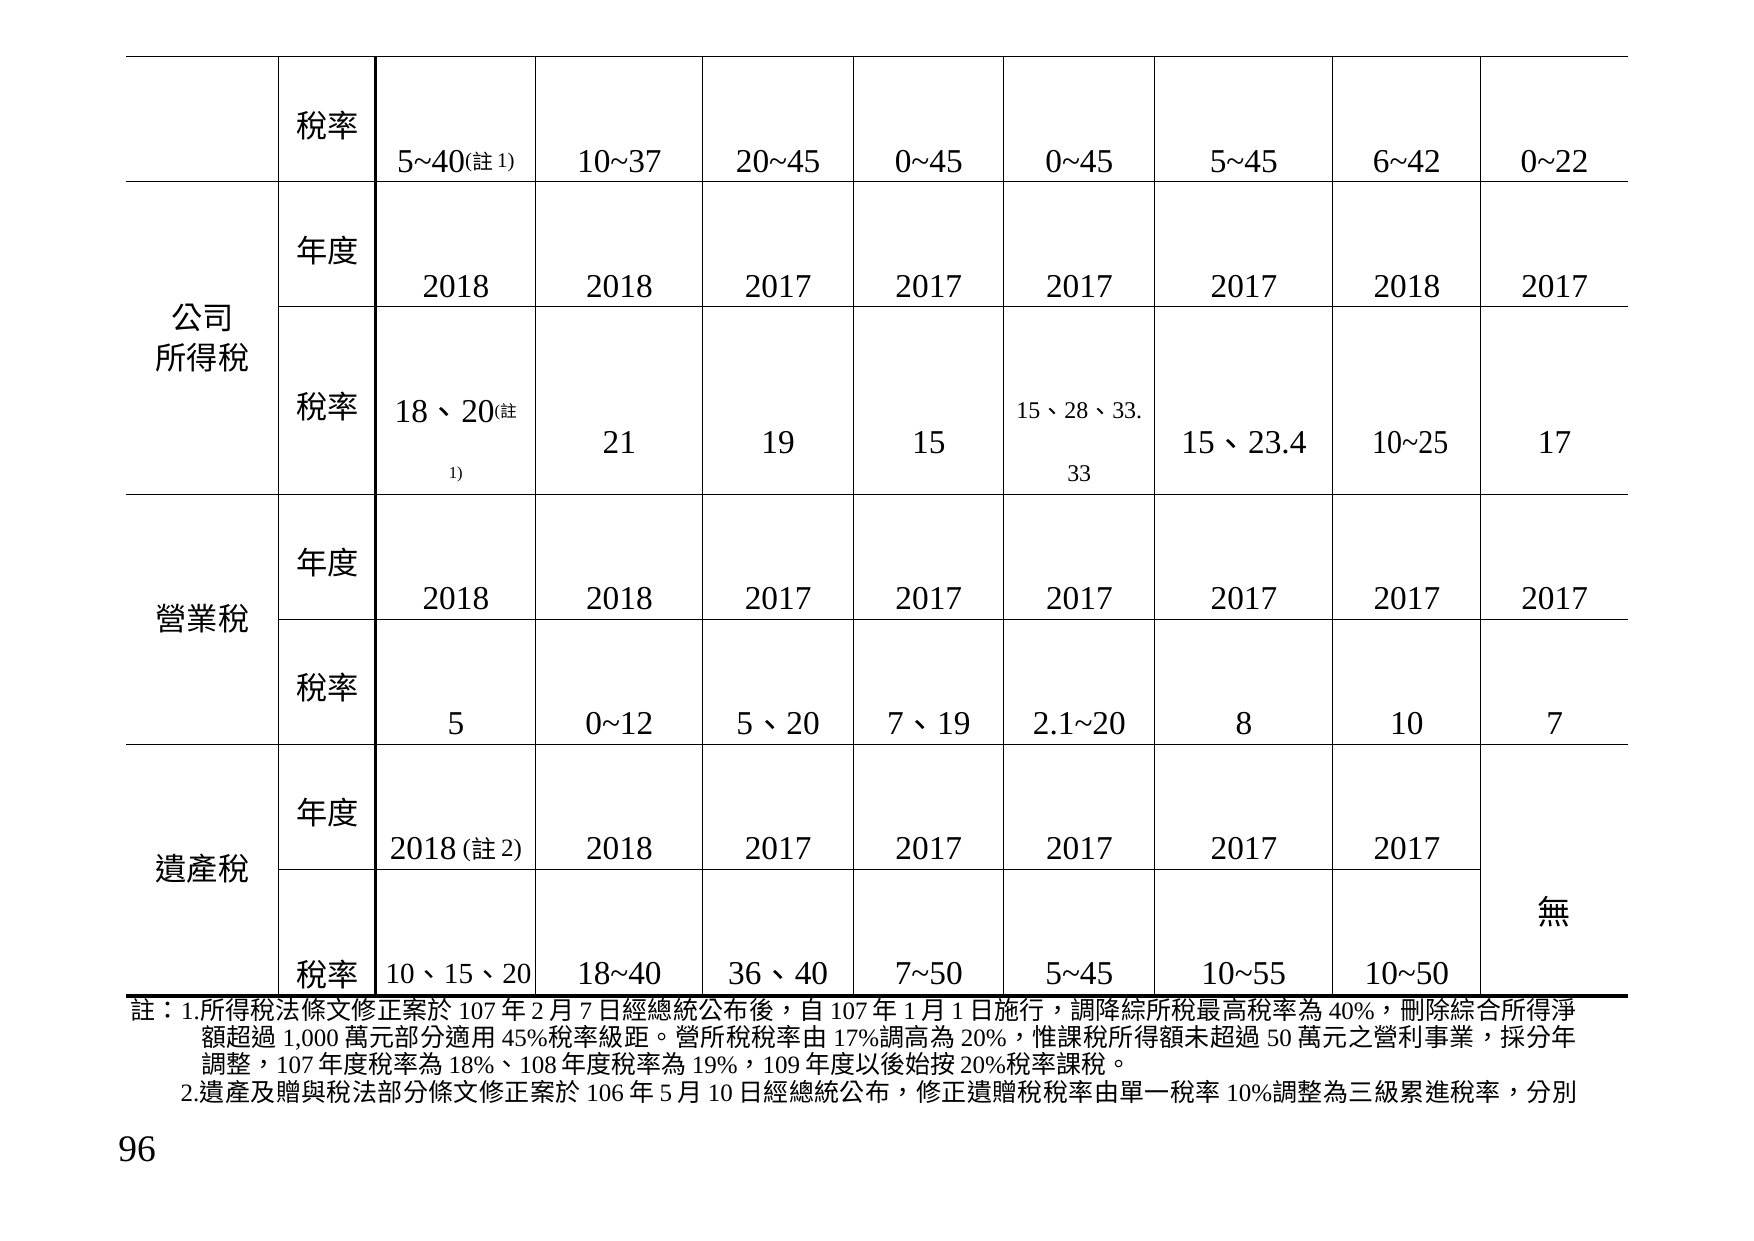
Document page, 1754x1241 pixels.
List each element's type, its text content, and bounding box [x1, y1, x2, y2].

table_cell 2017 [1155, 495, 1332, 618]
table_cell 10~37 [536, 57, 702, 181]
table_cell 36、40 [703, 870, 853, 993]
table_cell 稅率 [279, 57, 374, 181]
table_cell 6~42 [1333, 57, 1480, 181]
text 註：1.所得稅法條文修正案於107年2月7日經總統公布後，自107年1月1日施行，調降綜所稅最高稅率為40%，刪除綜合所得淨額超過1,000萬元部分適用45%稅率級距。營所稅稅率由17%調高為20%，惟課稅所得額未超過50萬元之營利事業，採分年調整，107年度稅率為18%、108年度稅率為19%，109年度以後始按20%稅率課稅。 [130, 998, 1577, 1079]
table_cell 2017 [854, 745, 1003, 868]
table_cell 2017 [703, 745, 853, 868]
table_cell 2017 [854, 182, 1003, 306]
table_cell 年度 [279, 182, 374, 306]
table_cell 2017 [1481, 495, 1628, 618]
table_cell 稅率 [279, 620, 374, 743]
table_cell 7 [1481, 620, 1628, 743]
table_cell 年度 [279, 495, 374, 618]
table_cell 2017 [1004, 495, 1154, 618]
table_cell 稅率 [279, 307, 374, 493]
table_cell 7~50 [854, 870, 1003, 993]
table_cell 2018 [536, 182, 702, 306]
table_cell 2017 [1333, 745, 1480, 868]
table_cell 2017 [1155, 182, 1332, 306]
table_cell 2017 [1004, 745, 1154, 868]
table_cell 17 [1481, 307, 1628, 493]
table_cell 無 [1481, 745, 1628, 993]
table_cell 10 [1333, 620, 1480, 743]
table_cell 2018 [1333, 182, 1480, 306]
table_cell 2017 [703, 495, 853, 618]
table_cell 18~40 [536, 870, 702, 993]
table_cell 2.1~20 [1004, 620, 1154, 743]
table_cell 2017 [854, 495, 1003, 618]
table_cell 營業稅 [126, 495, 278, 743]
table_cell 18、20(註1) [377, 307, 535, 493]
table_cell 15 [854, 307, 1003, 493]
table_cell 8 [1155, 620, 1332, 743]
table_cell 2018 [536, 495, 702, 618]
table_cell 遺產稅 [126, 745, 278, 993]
table_cell 2018 (註2) [377, 745, 535, 868]
table_cell 5~45 [1004, 870, 1154, 993]
table_cell 7、19 [854, 620, 1003, 743]
table_cell 2017 [1155, 745, 1332, 868]
table_cell 15、23.4 [1155, 307, 1332, 493]
table_cell 5 [377, 620, 535, 743]
table_cell 公司 所得稅 [126, 182, 278, 493]
table_cell 2017 [1333, 495, 1480, 618]
table_cell 5、20 [703, 620, 853, 743]
table_cell 19 [703, 307, 853, 493]
table_cell 2017 [1481, 182, 1628, 306]
table_cell 0~45 [854, 57, 1003, 181]
table_cell 稅率 [279, 870, 374, 993]
table_cell 0~22 [1481, 57, 1628, 181]
table_cell 10~55 [1155, 870, 1332, 993]
text 2.遺產及贈與稅法部分條文修正案於106年5月10日經總統公布，修正遺贈稅稅率由單一稅率10%調整為三級累進稅率，分別 [180, 1079, 1577, 1106]
table_cell 21 [536, 307, 702, 493]
table_cell 5~45 [1155, 57, 1332, 181]
table_cell 20~45 [703, 57, 853, 181]
table_cell 2018 [536, 745, 702, 868]
table_cell [126, 57, 278, 181]
table_cell 0~12 [536, 620, 702, 743]
table_cell 10~25 [1333, 307, 1480, 493]
table_cell 10~50 [1333, 870, 1480, 993]
table_cell 2017 [1004, 182, 1154, 306]
table_cell 2017 [703, 182, 853, 306]
table_cell 年度 [279, 745, 374, 868]
table_cell 5~40(註1) [377, 57, 535, 181]
table_cell 0~45 [1004, 57, 1154, 181]
table_cell 10、15、20 [377, 870, 535, 993]
table_cell 2018 [377, 495, 535, 618]
table_cell 2018 [377, 182, 535, 306]
table_cell 15、28、33.33 [1004, 307, 1154, 493]
